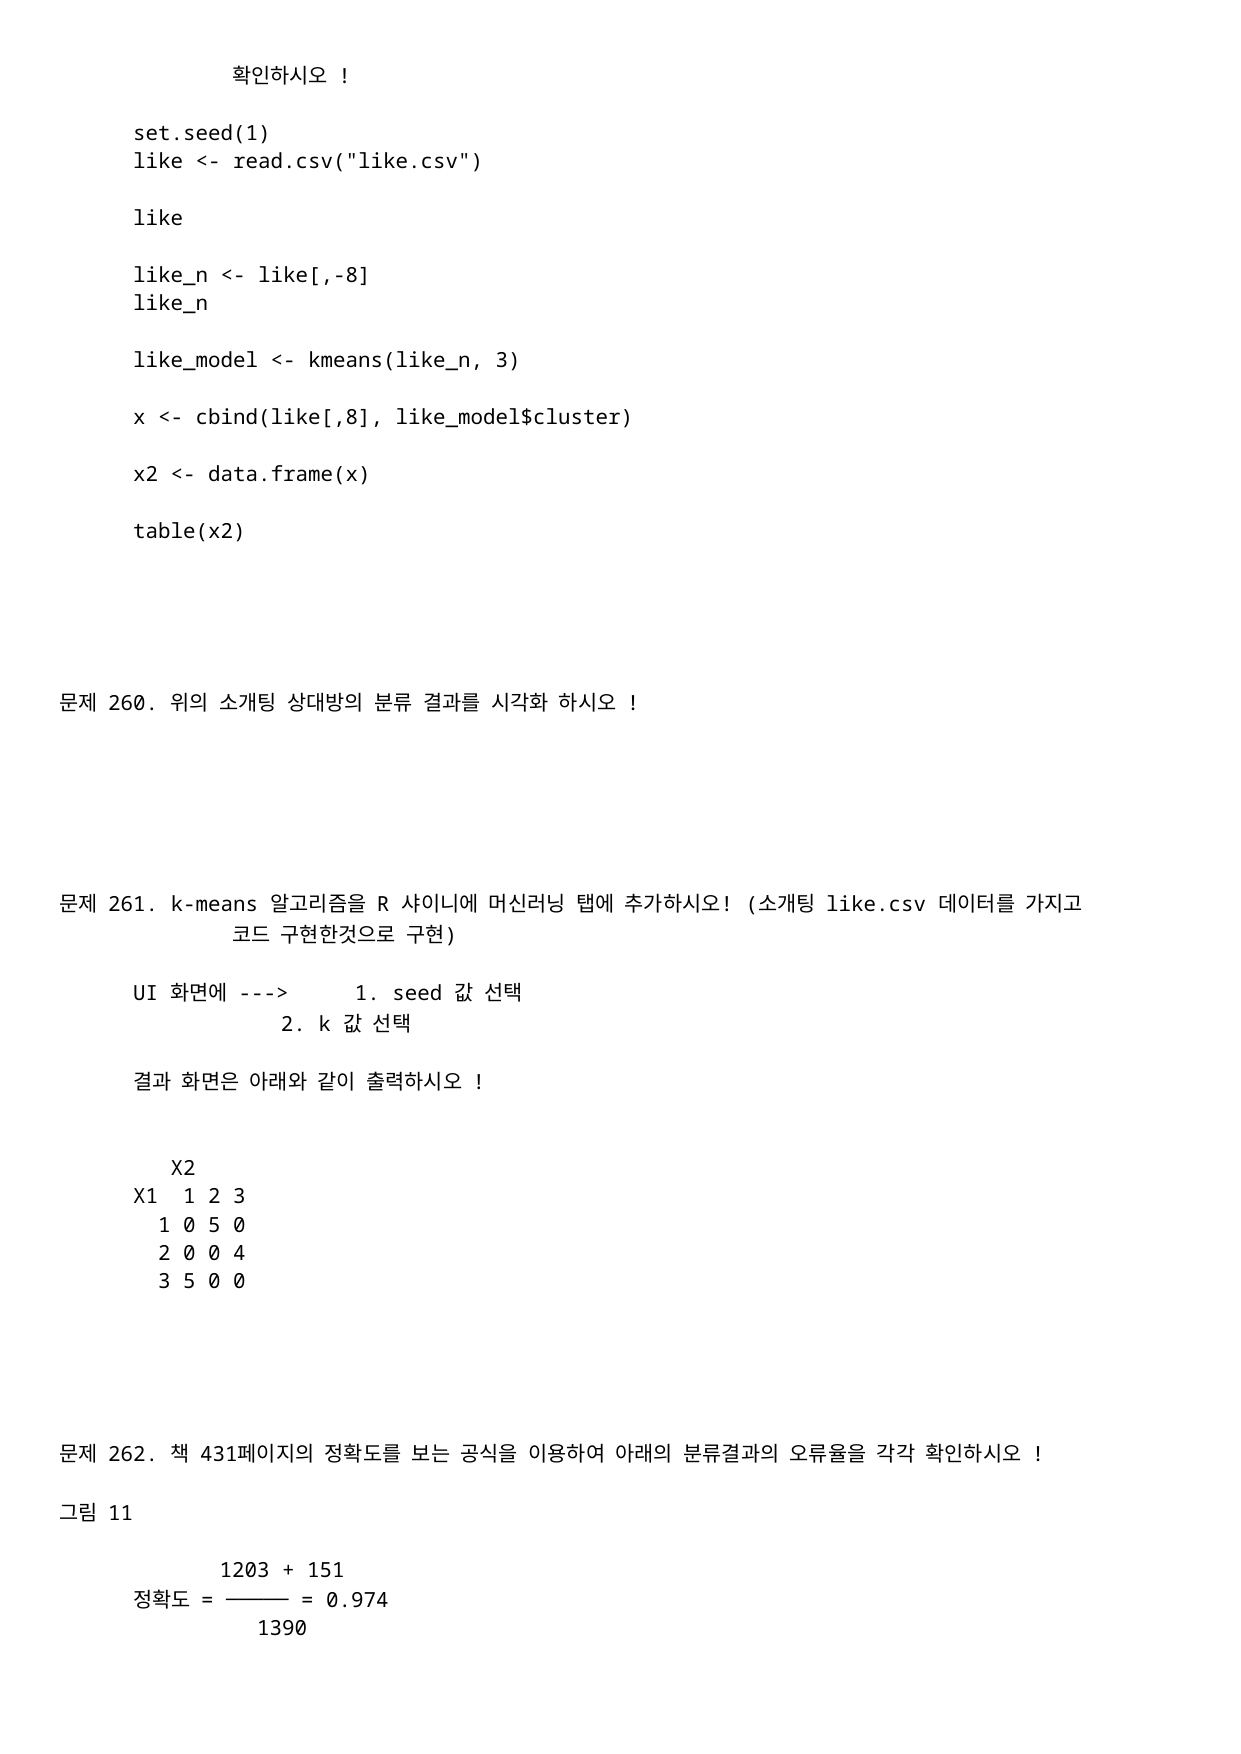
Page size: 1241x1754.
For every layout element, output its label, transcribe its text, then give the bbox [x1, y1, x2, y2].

text 정확도 = ───── = 0.974 [59, 1583, 1181, 1613]
text like_n [59, 288, 1181, 317]
text 문제 261. k-means 알고리즘을 R 샤이니에 머신러닝 탭에 추가하시오! (소개팅 like.csv 데이터를 가지고 [59, 887, 1181, 918]
text 1203 + 151 [59, 1555, 1181, 1583]
text table(x2) [59, 516, 1181, 544]
text 2. k 값 선택 [59, 1007, 1181, 1037]
text 1 0 5 0 [59, 1210, 1181, 1238]
text 확인하시오 ! [59, 59, 1181, 89]
text X1 1 2 3 [59, 1181, 1181, 1210]
text 1390 [59, 1613, 1181, 1642]
text 3 5 0 0 [59, 1267, 1181, 1295]
text 그림 11 [59, 1496, 1181, 1526]
text like_n <- like[,-8] [59, 260, 1181, 288]
text x2 <- data.frame(x) [59, 459, 1181, 487]
text 코드 구현한것으로 구현) [59, 918, 1181, 948]
text X2 [59, 1153, 1181, 1181]
text set.seed(1) [59, 118, 1181, 146]
text like <- read.csv("like.csv") [59, 146, 1181, 175]
text 문제 262. 책 431페이지의 정확도를 보는 공식을 이용하여 아래의 분류결과의 오류율을 각각 확인하시오 ! [59, 1437, 1181, 1467]
text like_model <- kmeans(like_n, 3) [59, 345, 1181, 374]
text 문제 260. 위의 소개팅 상대방의 분류 결과를 시각화 하시오 ! [59, 687, 1181, 717]
text 결과 화면은 아래와 같이 출력하시오 ! [59, 1066, 1181, 1096]
text UI 화면에 ---> 1. seed 값 선택 [59, 977, 1181, 1007]
text 2 0 0 4 [59, 1238, 1181, 1267]
text x <- cbind(like[,8], like_model$cluster) [59, 402, 1181, 431]
text like [59, 203, 1181, 232]
